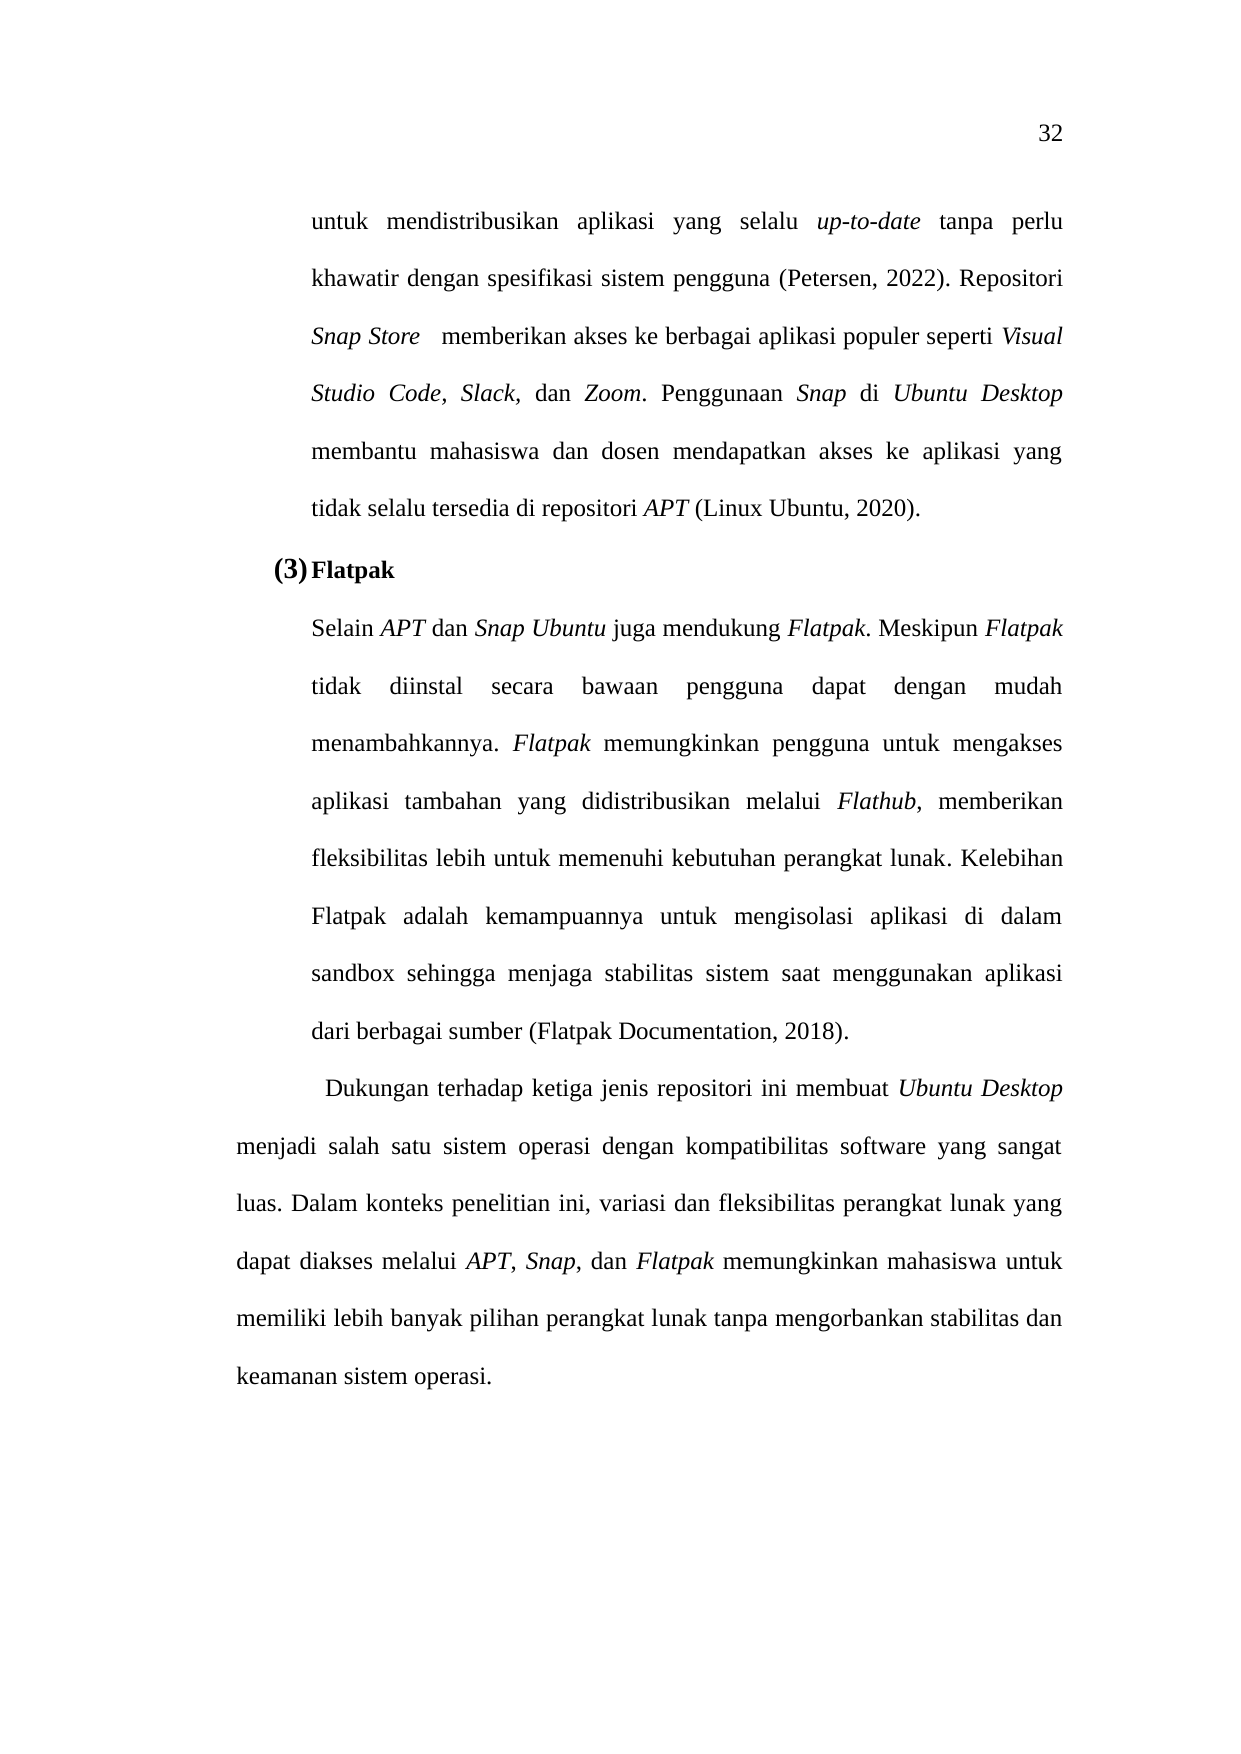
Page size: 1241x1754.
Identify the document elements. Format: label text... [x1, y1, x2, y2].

list untuk mendistribusikan aplikasi yang selalu up-to-date tanpa perlu khawatir dengan spesifikasi sistem pengguna (Petersen, 2022). Repositori Snap Store memberikan akses ke berbagai aplikasi populer seperti Visual Studio Code, Slack, dan Zoom. Penggunaan Snap di Ubuntu Desktop membantu mahasiswa dan dosen mendapatkan akses ke aplikasi yang tidak selalu tersedia di repositori APT (Linux Ubuntu, 2020)⁠. [274, 206, 1063, 522]
text Dukungan terhadap ketiga jenis repositori ini membuat Ubuntu Desktop menjadi salah satu sistem operasi dengan kompatibilitas software yang sangat luas. Dalam konteks penelitian ini, variasi dan fleksibilitas perangkat lunak yang dapat diakses melalui APT, Snap, dan Flatpak memungkinkan mahasiswa untuk memiliki lebih banyak pilihan perangkat lunak tanpa mengorbankan stabilitas dan keamanan sistem operasi. [236, 1073, 1063, 1389]
list Flatpak Selain APT dan Snap Ubuntu juga mendukung Flatpak. Meskipun Flatpak tidak diinstal secara bawaan pengguna dapat dengan mudah menambahkannya. Flatpak memungkinkan pengguna untuk mengakses aplikasi tambahan yang didistribusikan melalui Flathub, memberikan fleksibilitas lebih untuk memenuhi kebutuhan perangkat lunak. Kelebihan Flatpak adalah kemampuannya untuk mengisolasi aplikasi di dalam sandbox sehingga menjaga stabilitas sistem saat menggunakan aplikasi dari berbagai sumber (Flatpak Documentation, 2018). [274, 551, 1063, 1044]
